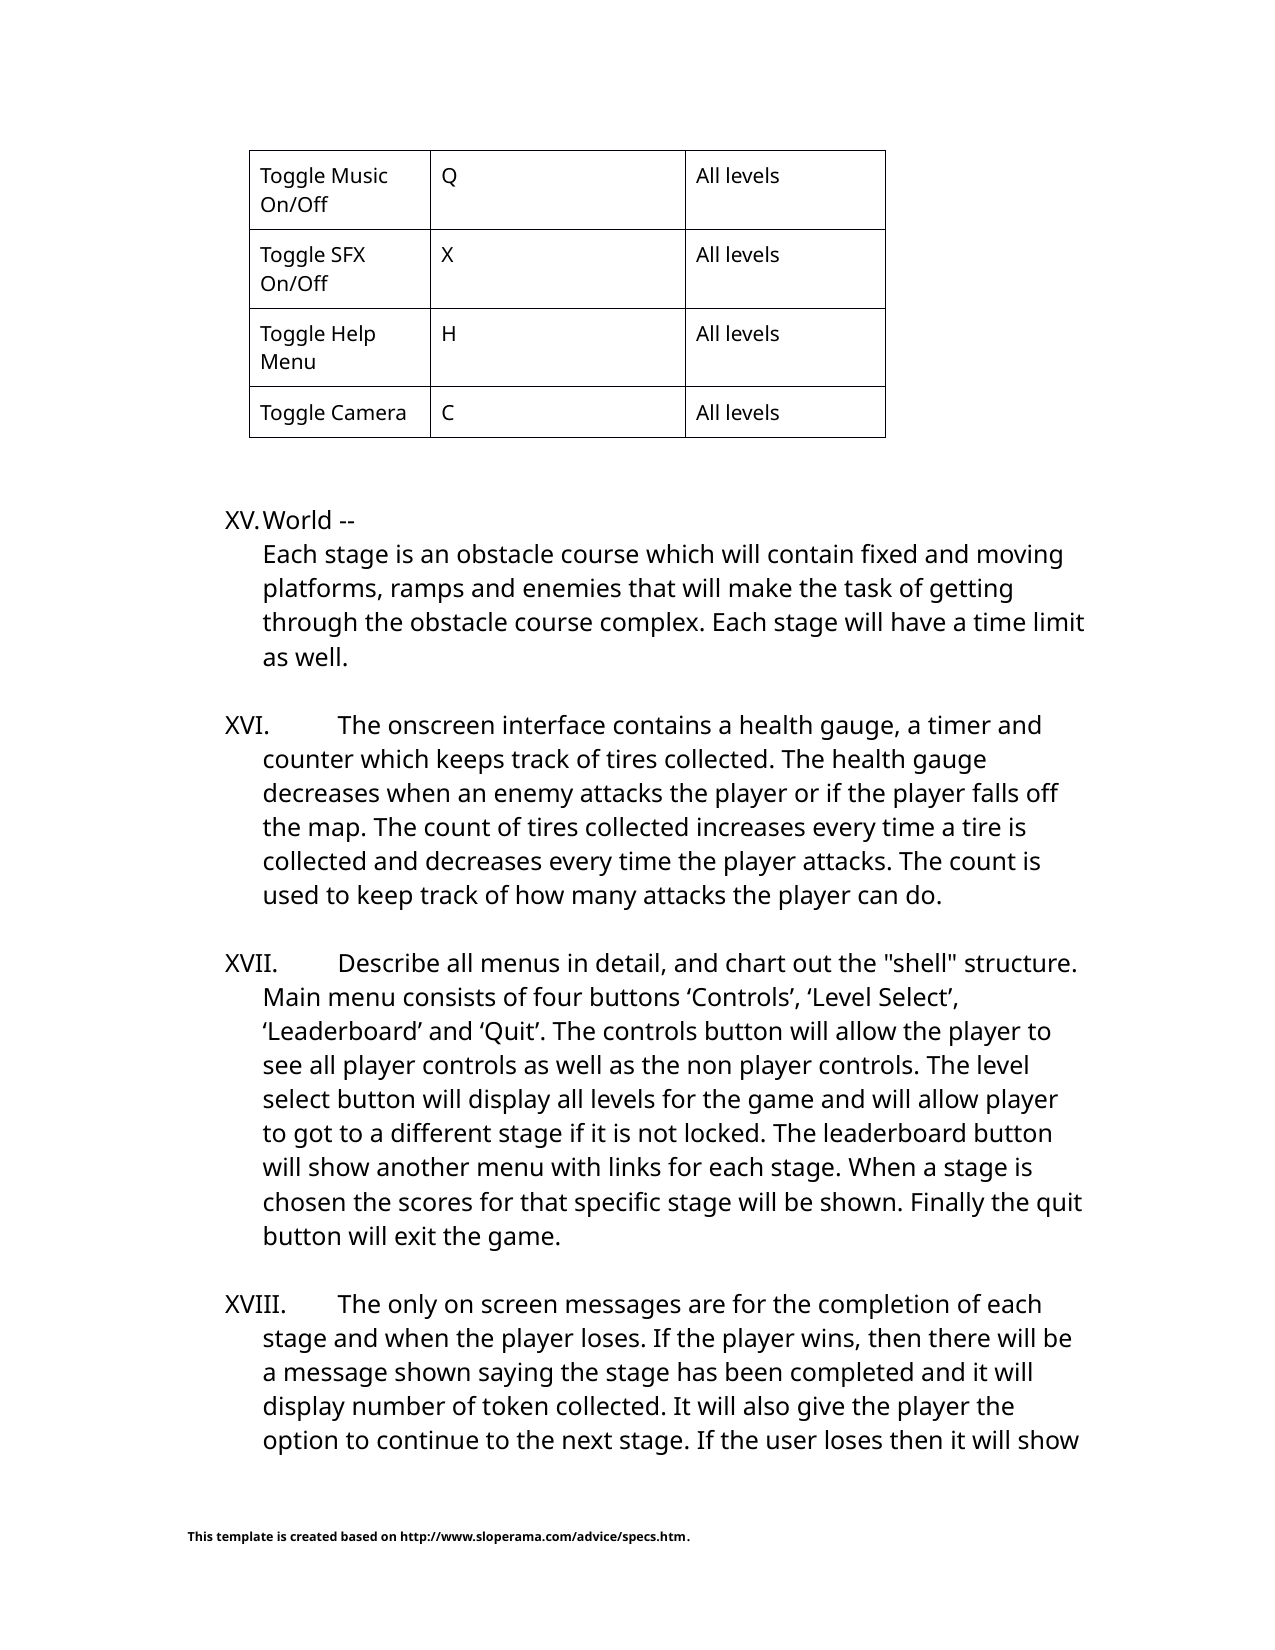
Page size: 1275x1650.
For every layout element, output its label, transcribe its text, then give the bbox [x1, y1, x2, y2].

table_cell Toggle SFX On/Off [250, 230, 430, 307]
list Each stage is an obstacle course which will contain fixed and moving platforms, ramps and enemies that will make the task of getting through the obstacle course complex. Each stage will have a time limit as well. [262, 537, 1087, 673]
table_cell C [431, 387, 685, 437]
list Main menu consists of four buttons ‘Controls’, ‘Level Select’, ‘Leaderboard’ and ‘Quit’. The controls button will allow the player to see all player controls as well as the non player controls. The level select button will display all levels for the game and will allow player to got to a different stage if it is not locked. The leaderboard button will show another menu with links for each stage. When a stage is chosen the scores for that specific stage will be shown. Finally the quit button will exit the game. [262, 980, 1087, 1252]
table_cell Toggle Help Menu [250, 309, 430, 386]
table_cell Toggle Music On/Off [250, 151, 430, 229]
list The onscreen interface contains a health gauge, a timer and counter which keeps track of tires collected. The health gauge decreases when an enemy attacks the player or if the player falls off the map. The count of tires collected increases every time a tire is collected and decreases every time the player attacks. The count is used to keep track of how many attacks the player can do. [225, 707, 1087, 912]
list Describe all menus in detail, and chart out the "shell" structure. [225, 946, 1087, 980]
table_cell Toggle Camera [250, 387, 430, 437]
table_cell All levels [686, 230, 885, 307]
table_cell All levels [686, 387, 885, 437]
table_cell All levels [686, 151, 885, 229]
table_cell X [431, 230, 685, 307]
table_cell H [431, 309, 685, 386]
table_cell All levels [686, 309, 885, 386]
table_cell Q [431, 151, 685, 229]
list World -- [225, 503, 1087, 537]
list The only on screen messages are for the completion of each stage and when the player loses. If the player wins, then there will be a message shown saying the stage has been completed and it will display number of token collected. It will also give the player the option to continue to the next stage. If the user loses then it will show [225, 1286, 1087, 1457]
